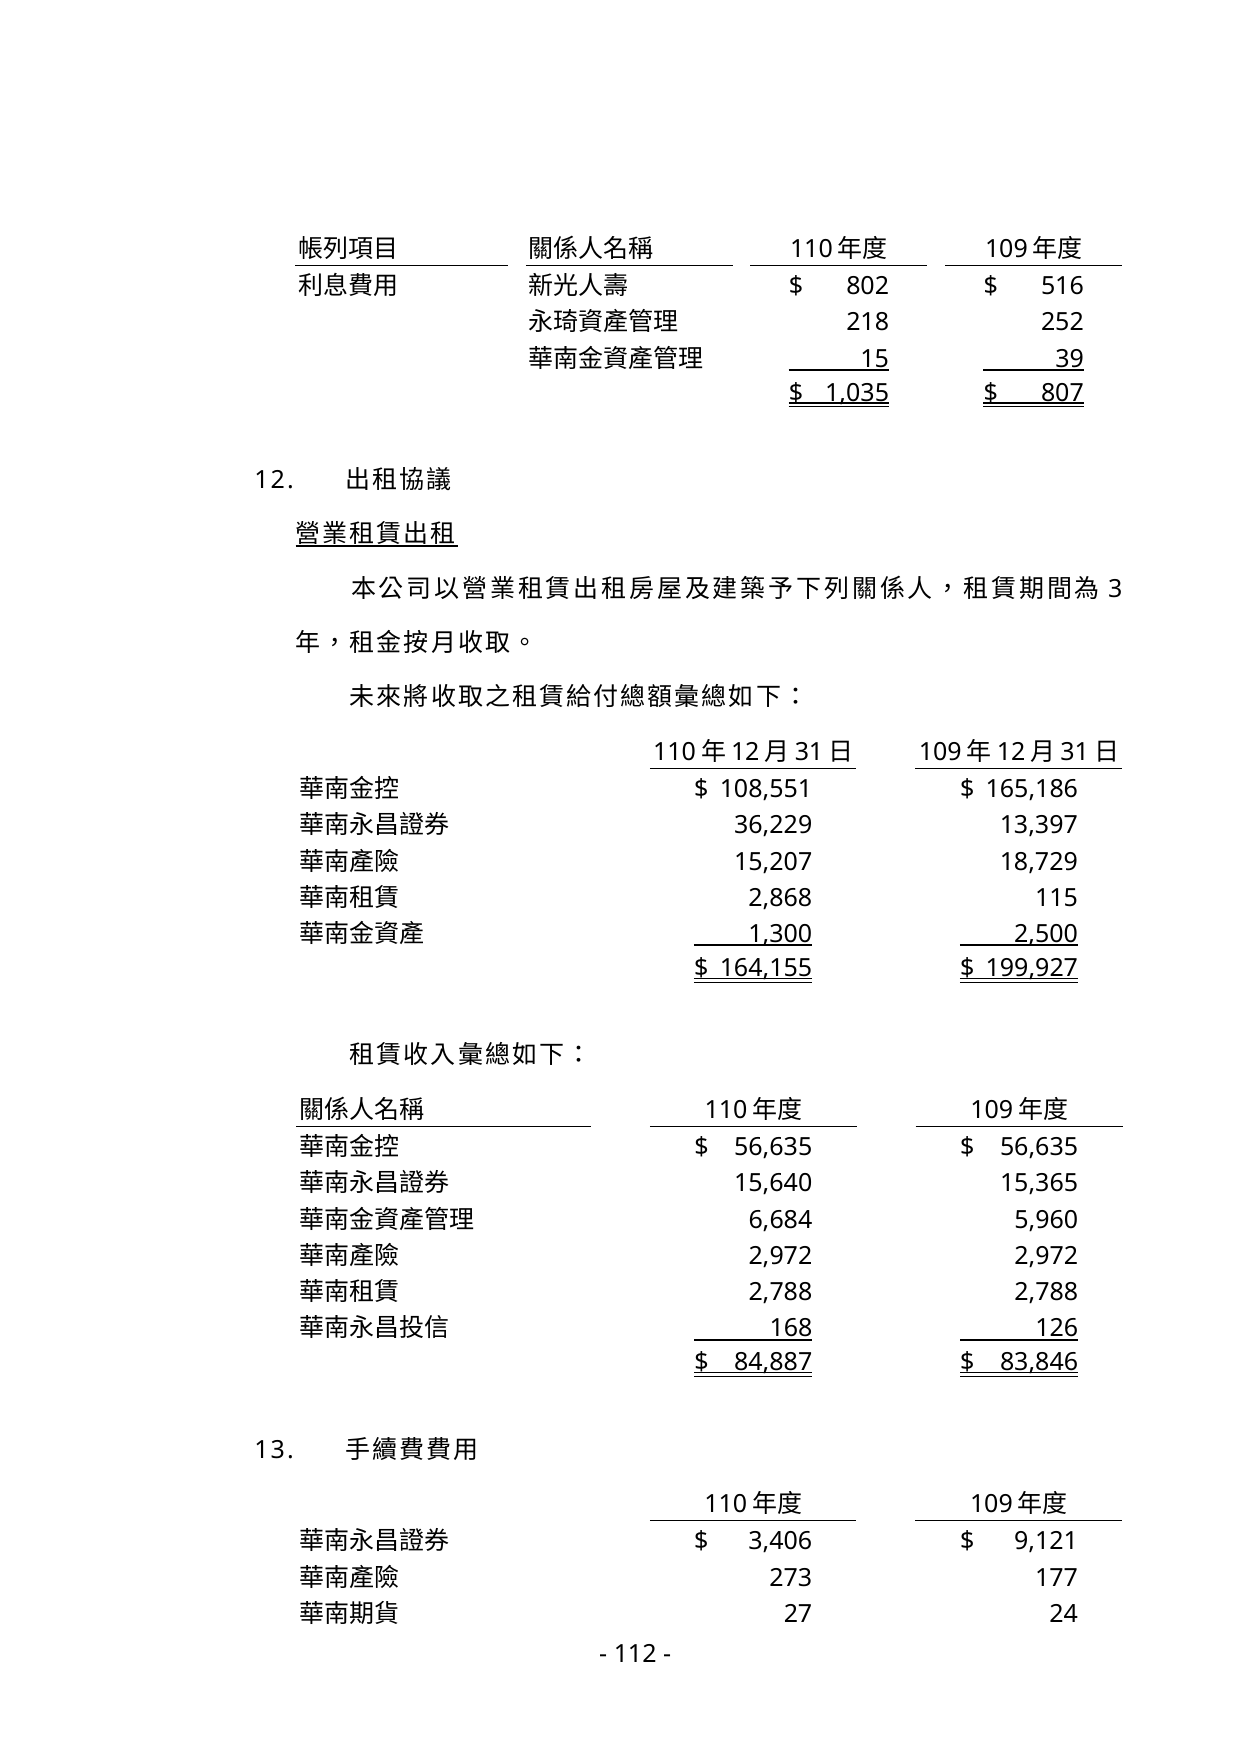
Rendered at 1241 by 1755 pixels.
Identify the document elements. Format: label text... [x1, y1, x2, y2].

table_header [856, 1484, 915, 1520]
table_header 109年度 [945, 228, 1122, 264]
table_cell 華南產險 [296, 1557, 591, 1593]
table_cell [591, 1272, 650, 1308]
table_cell 華南金控 [296, 1127, 591, 1163]
table_cell [591, 1557, 650, 1593]
table_cell [295, 374, 508, 408]
table_cell [296, 1344, 591, 1378]
table_cell 利息費用 [295, 266, 508, 302]
table_cell [857, 1272, 916, 1308]
table_cell [857, 1308, 916, 1344]
table_header 關係人名稱 [296, 1089, 591, 1126]
table_cell [733, 338, 750, 374]
table_cell 15,207 [650, 841, 856, 877]
table_cell 24 [915, 1593, 1122, 1629]
table_cell 2,972 [916, 1235, 1122, 1272]
table_cell [296, 950, 591, 984]
table_cell [856, 1593, 915, 1629]
table_cell [733, 302, 750, 338]
table_cell 6,684 [650, 1199, 857, 1235]
table_cell 218 [750, 302, 927, 338]
table_cell [295, 302, 508, 338]
table_cell $ 199,927 [915, 950, 1122, 984]
table_cell $ 516 [945, 266, 1122, 302]
text 未來將收取之租賃給付總額彙總如下： [295, 677, 1122, 713]
table_cell 15,365 [916, 1163, 1122, 1199]
table_cell 2,500 [915, 914, 1122, 950]
table_cell 華南期貨 [296, 1593, 591, 1629]
table_cell [857, 1126, 916, 1163]
table_cell [526, 374, 732, 408]
table_cell 252 [945, 302, 1122, 338]
table_cell $ 108,551 [650, 769, 856, 805]
table_cell [591, 1199, 650, 1235]
table_cell [591, 877, 650, 913]
table_cell 華南金控 [296, 768, 591, 805]
table_cell [591, 1235, 650, 1272]
table_cell [927, 302, 945, 338]
table_cell 13,397 [915, 805, 1122, 841]
table_cell 2,788 [650, 1272, 857, 1308]
table_cell 36,229 [650, 805, 856, 841]
table_cell [508, 265, 526, 302]
table_cell [508, 302, 526, 338]
table_header 關係人名稱 [526, 228, 732, 264]
table_header 110年度 [650, 1484, 856, 1520]
table_cell [857, 1344, 916, 1378]
text 12. 出租協議 [254, 459, 1122, 496]
table_header [733, 228, 750, 264]
table_cell [927, 265, 945, 302]
table_cell [856, 768, 915, 805]
table_header [591, 731, 650, 767]
table_cell $ 165,186 [915, 769, 1122, 805]
table_header 109年度 [915, 1484, 1122, 1520]
table_header [296, 731, 591, 767]
table_cell 15 [750, 338, 927, 374]
table_cell 177 [915, 1557, 1122, 1593]
table_cell [591, 1344, 650, 1378]
text 13. 手續費費用 [254, 1429, 1122, 1465]
table_header [591, 1484, 650, 1520]
table_cell $ 802 [750, 266, 927, 302]
table_cell 5,960 [916, 1199, 1122, 1235]
table_header [508, 228, 526, 264]
table_cell [591, 1126, 650, 1163]
table_cell [591, 768, 650, 805]
table_cell [591, 1593, 650, 1629]
text 租賃收入彙總如下： [295, 1035, 1122, 1071]
table_cell 27 [650, 1593, 856, 1629]
table_cell $ 164,155 [650, 950, 856, 984]
table_cell [856, 805, 915, 841]
table_cell $ 56,635 [650, 1127, 857, 1163]
table_header [591, 1089, 650, 1126]
table_cell [927, 374, 945, 408]
text 本公司以營業租賃出租房屋及建築予下列關係人，租賃期間為3年，租金按月收取。 [295, 568, 1122, 659]
table_header [857, 1089, 916, 1126]
table_cell 126 [916, 1308, 1122, 1344]
table_cell [856, 1557, 915, 1593]
table_cell 華南永昌證券 [296, 1520, 591, 1557]
table_cell 華南永昌證券 [296, 1163, 591, 1199]
table_header [296, 1484, 591, 1520]
table_cell 273 [650, 1557, 856, 1593]
table_header 帳列項目 [295, 228, 508, 264]
table_cell 華南金資產 [296, 914, 591, 950]
table_header [927, 228, 945, 264]
table_cell 華南金資產管理 [526, 338, 732, 374]
table_header [856, 731, 915, 767]
table_cell $ 83,846 [916, 1344, 1122, 1378]
table_cell 115 [915, 877, 1122, 913]
table_cell 1,300 [650, 914, 856, 950]
table_cell [927, 338, 945, 374]
table_cell 2,868 [650, 877, 856, 913]
table_cell 華南永昌證券 [296, 805, 591, 841]
table_cell [856, 914, 915, 950]
table_cell [857, 1235, 916, 1272]
table_cell [733, 374, 750, 408]
table_cell 華南產險 [296, 1235, 591, 1272]
table_cell [591, 1308, 650, 1344]
table_cell [856, 841, 915, 877]
table_cell 2,972 [650, 1235, 857, 1272]
table_cell $ 84,887 [650, 1344, 857, 1378]
table_cell [591, 1520, 650, 1557]
table_header 109年度 [916, 1089, 1122, 1126]
table_cell [591, 1163, 650, 1199]
table_header 109年12月31日 [915, 731, 1122, 767]
table_cell [508, 338, 526, 374]
table_cell 新光人壽 [526, 266, 732, 302]
table_cell $ 56,635 [916, 1127, 1122, 1163]
table_cell 華南租賃 [296, 877, 591, 913]
table_cell [508, 374, 526, 408]
table_cell 2,788 [916, 1272, 1122, 1308]
table_cell 39 [945, 338, 1122, 374]
table_header 110年度 [750, 228, 927, 264]
table_cell [857, 1163, 916, 1199]
table_cell [591, 805, 650, 841]
table_cell [733, 265, 750, 302]
table_cell [856, 1520, 915, 1557]
table_cell [591, 841, 650, 877]
table_cell 華南租賃 [296, 1272, 591, 1308]
table_cell [591, 914, 650, 950]
table_cell [591, 950, 650, 984]
table_cell 15,640 [650, 1163, 857, 1199]
table_cell $ 3,406 [650, 1521, 856, 1557]
table_cell 永琦資產管理 [526, 302, 732, 338]
table_cell $ 9,121 [915, 1521, 1122, 1557]
table_cell 華南產險 [296, 841, 591, 877]
table_header 110年12月31日 [650, 731, 856, 767]
table_cell 華南金資產管理 [296, 1199, 591, 1235]
table_cell 168 [650, 1308, 857, 1344]
table_cell 18,729 [915, 841, 1122, 877]
table_cell [857, 1199, 916, 1235]
table_cell [295, 338, 508, 374]
table_cell 華南永昌投信 [296, 1308, 591, 1344]
table_cell [856, 950, 915, 984]
table_cell $ 1,035 [750, 374, 927, 408]
text 營業租賃出租 [295, 514, 1122, 550]
table_cell [856, 877, 915, 913]
table_header 110年度 [650, 1089, 857, 1126]
table_cell $ 807 [945, 374, 1122, 408]
